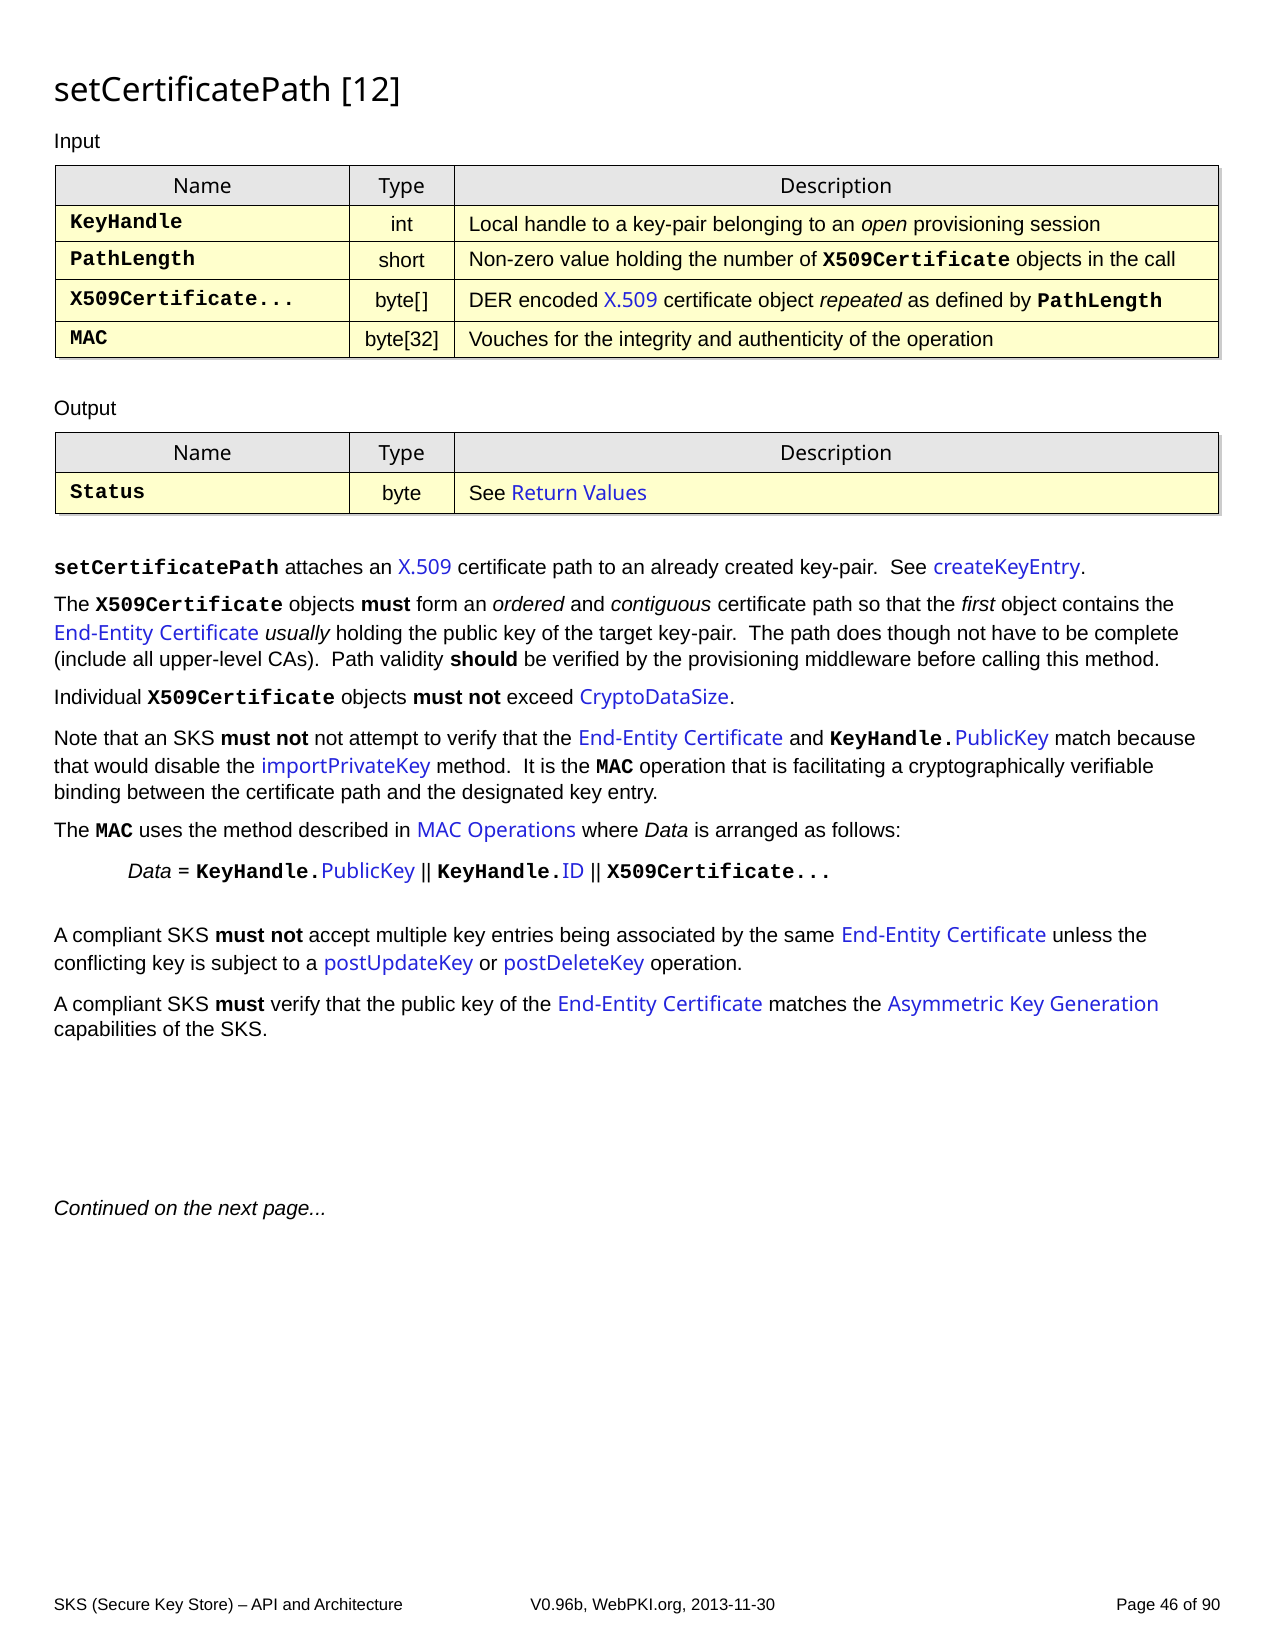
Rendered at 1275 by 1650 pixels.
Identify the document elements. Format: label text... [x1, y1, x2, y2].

table_cell byte⁮[32] [350, 322, 454, 357]
table_cell Status [56, 473, 349, 513]
text The MAC uses the method described in MAC Operations where Data is arranged as follows: [54, 815, 1221, 844]
table_header Description [455, 433, 1218, 472]
table_header Type [350, 433, 454, 472]
text A compliant SKS must verify that the public key of the End-Entity Certificate matches the Asymmetric Key Generation capabilities of the SKS. [54, 989, 1221, 1041]
table_cell PathLength [56, 242, 349, 279]
text Continued on the next page... [54, 1196, 1221, 1220]
table_cell DER encoded X.509 certificate object repeated as defined by PathLength‪‫‬‭‪‏‪‏‎ [455, 280, 1218, 321]
table_cell See Return Values [455, 473, 1218, 513]
text Input [54, 129, 1221, 153]
table_cell int [350, 206, 454, 241]
text Individual X509Certificate objects must not exceed CryptoDataSize. [54, 682, 1221, 711]
table_cell byte⁮[ ] [350, 280, 454, 321]
table_cell Local handle to a key-pair belonging to an open provisioning session [455, 206, 1218, 241]
text The X509Certificate objects must form an ordered and contiguous certificate path so that the first object contains the End-Entity Certificate usually holding the public key of the target key‑pair. The path does though not have to be complete (include all upper-level CAs). Path validity should be verified by the provisioning middleware before calling this method. [54, 592, 1221, 671]
table_header Type [350, 166, 454, 205]
table_cell Non-zero value holding the number of X509Certificate objects in the call [455, 242, 1218, 279]
text setCertificatePath attaches an X.509 certificate path to an already created key-pair. See createKeyEntry. [54, 552, 1221, 581]
text Note that an SKS must not not attempt to verify that the End-Entity Certificate and KeyHandle.PublicKey match because that would disable the importPrivateKey method. It is the MAC operation that is facilitating a cryptographically verifiable binding between the certificate path and the designated key entry. [54, 723, 1221, 804]
table_header Description [455, 166, 1218, 205]
text Data = KeyHandle.PublicKey || KeyHandle.ID || X509Certificate... [54, 856, 1221, 884]
table_cell MAC [56, 322, 349, 357]
text Output [54, 396, 1221, 420]
table_cell KeyHandle [56, 206, 349, 241]
table_cell X509Certificate... [56, 280, 349, 321]
table_cell Vouches for the integrity and authenticity of the operation [455, 322, 1218, 357]
text A compliant SKS must not accept multiple key entries being associated by the same End-Entity Certificate unless the conflicting key is subject to a postUpdateKey or postDeleteKey operation. [54, 920, 1221, 977]
subtitle setCertificatePath [12] [54, 66, 1221, 111]
table_header Name [56, 433, 349, 472]
table_cell short [350, 242, 454, 279]
table_cell byte [350, 473, 454, 513]
table_header Name [56, 166, 349, 205]
